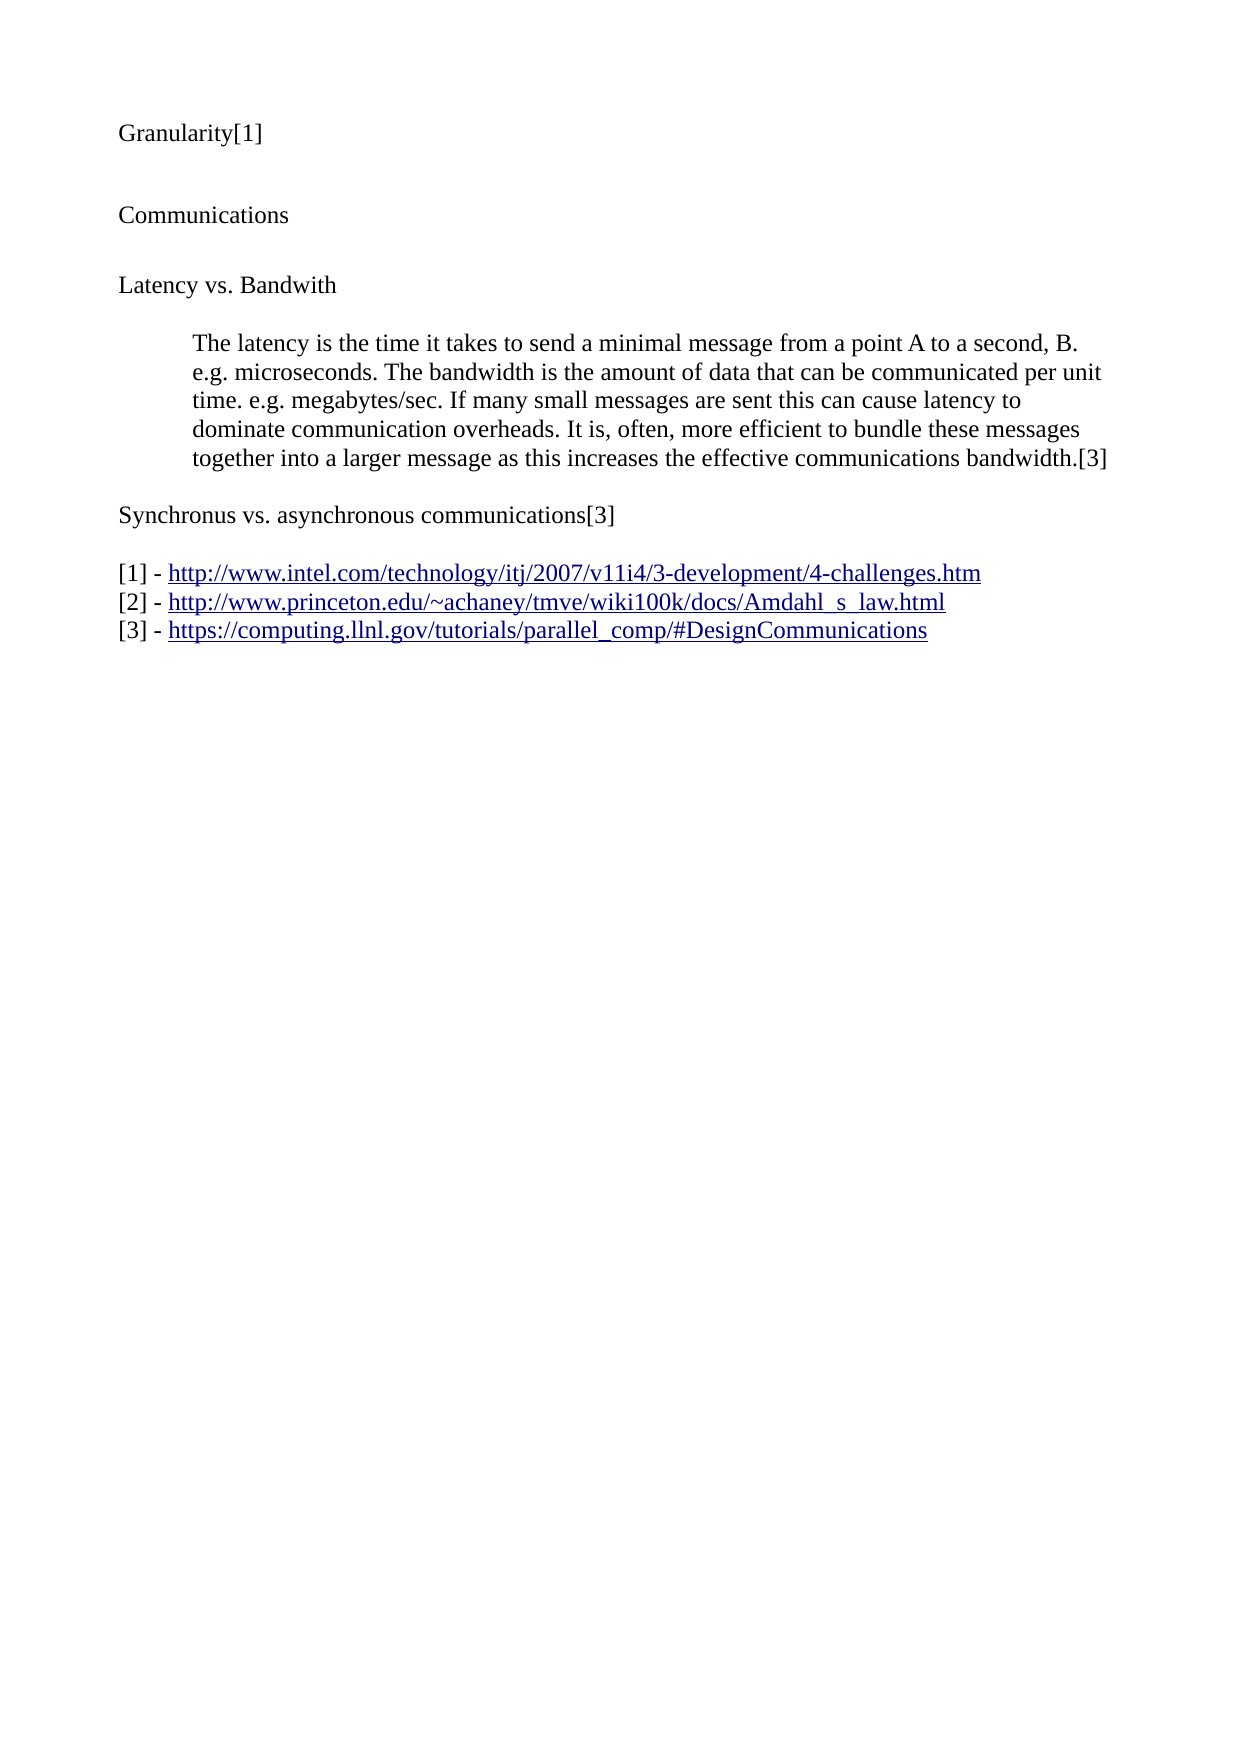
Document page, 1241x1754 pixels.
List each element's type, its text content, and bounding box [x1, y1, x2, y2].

text [2] - http://www.princeton.edu/~achaney/tmve/wiki100k/docs/Amdahl_s_law.html [118, 587, 1122, 616]
text [3] - https://computing.llnl.gov/tutorials/parallel_comp/#DesignCommunications [118, 616, 1122, 644]
text Latency vs. Bandwith [118, 271, 1122, 299]
text Communications [118, 201, 1122, 229]
text e.g. microseconds. The bandwidth is the amount of data that can be communicated per unit time. e.g. megabytes/sec. If many small messages are sent this can cause latency to dominate communication overheads. It is, often, more efficient to bundle these messages together into a larger message as this increases the effective communications bandwidth.[3] [118, 357, 1122, 472]
text Synchronus vs. asynchronous communications[3] [118, 501, 1122, 529]
text [1] - http://www.intel.com/technology/itj/2007/v11i4/3-development/4-challenges.htm [118, 558, 1122, 587]
text The latency is the time it takes to send a minimal message from a point A to a second, B. [118, 328, 1122, 357]
text Granularity[1] [118, 118, 1122, 147]
